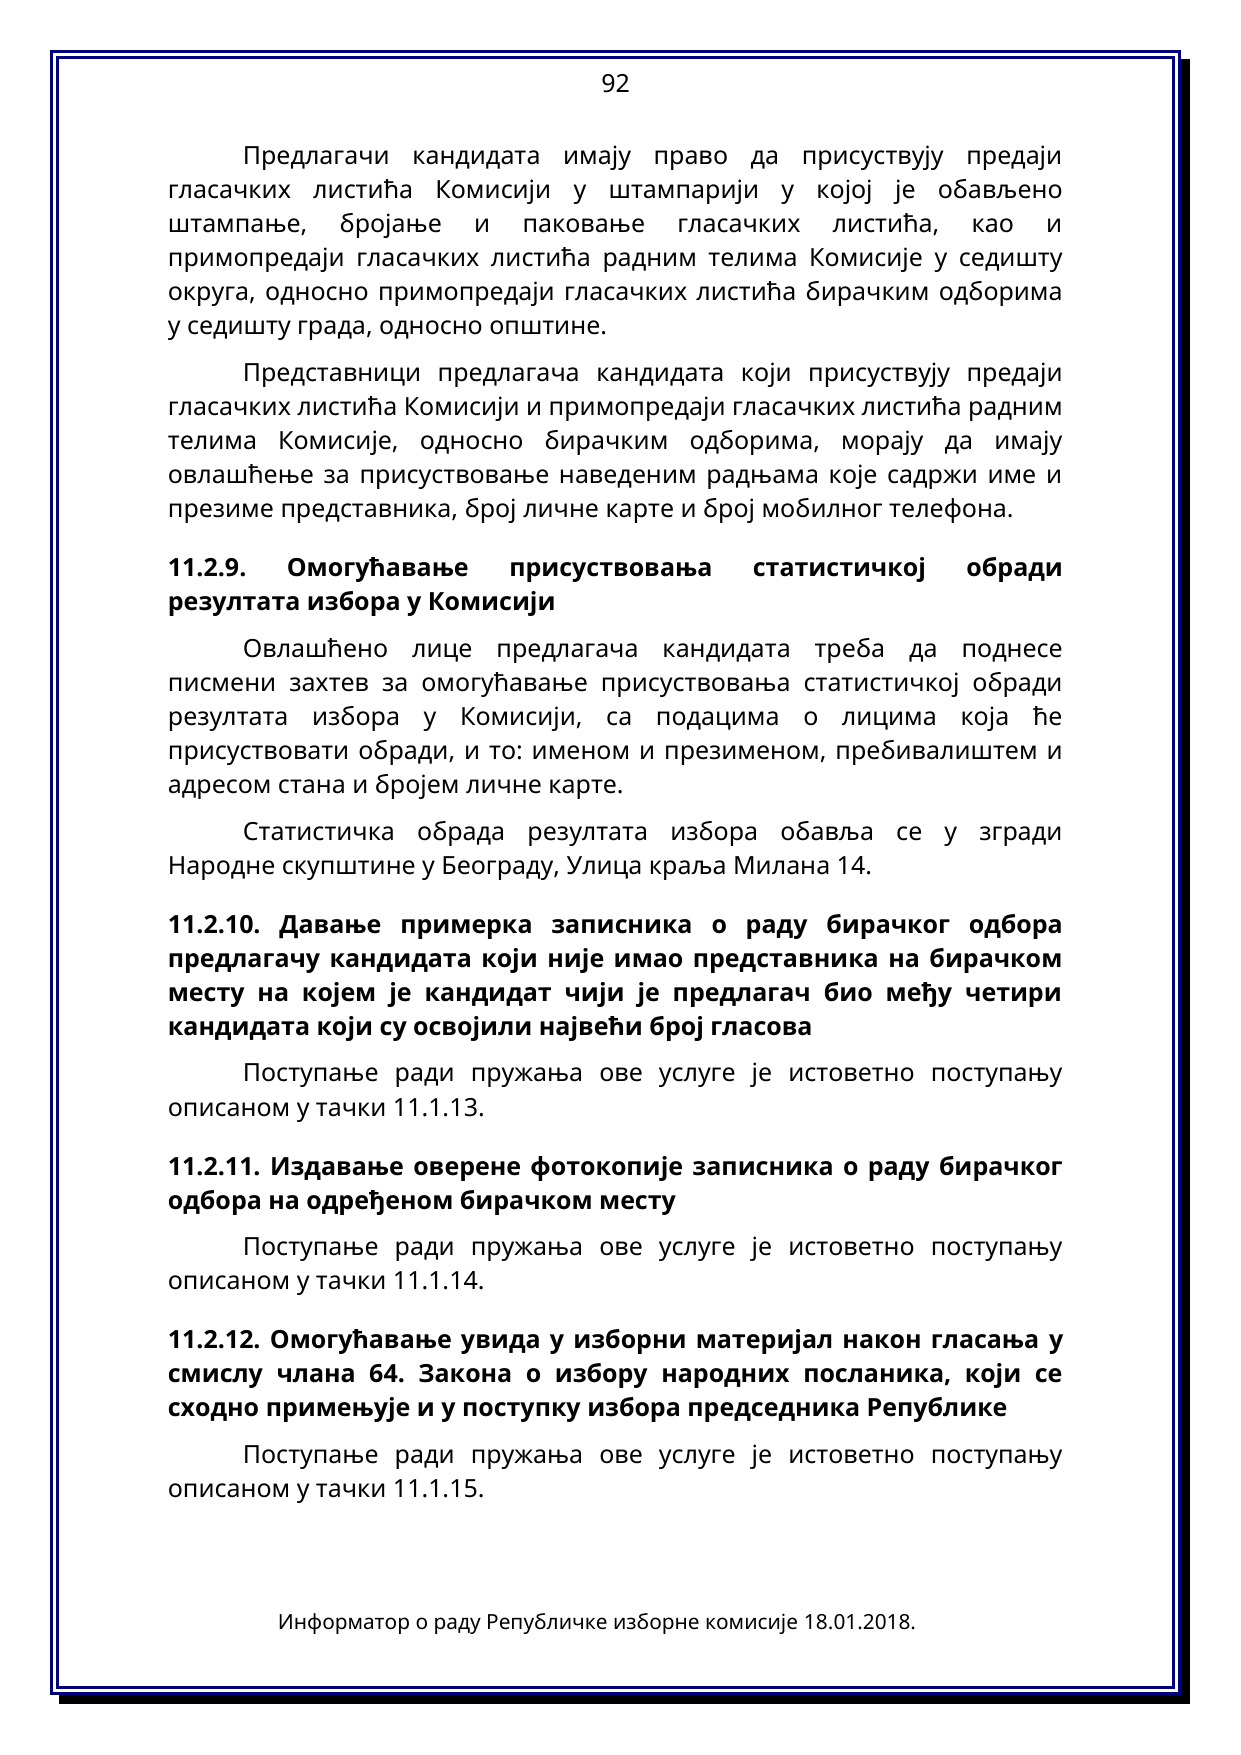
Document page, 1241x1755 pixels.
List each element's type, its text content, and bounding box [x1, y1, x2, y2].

subtitle 11.2.12. Омогућавање увида у изборни материјал након гласања у смислу члана 64. Закона о избору народних посланика, који се сходно примењује и у поступку избора председника Републике [168, 1322, 1063, 1424]
text Поступање ради пружања ове услуге је истоветно поступању описаном у тачки 11.1.15. [168, 1437, 1063, 1505]
subtitle 11.2.9. Омогућавање присуствовања статистичкој обради резултата избора у Комисији [168, 550, 1063, 618]
text Овлашћено лице предлагача кандидата треба да поднесе писмени захтев за омогућавање присуствовања статистичкој обради резултата избора у Комисији, са подацима о лицима која ће присуствовати обради, и то: именом и презименом, пребивалиштем и адресом стана и бројем личне карте. [168, 630, 1063, 801]
subtitle 11.2.11. Издавање оверене фотокопије записника о раду бирачког одбора на одређеном бирачком месту [168, 1148, 1063, 1216]
subtitle 11.2.10. Давање примерка записника о раду бирачког одбора предлагачу кандидата који није имао представника на бирачком месту на којем је кандидат чији је предлагач био међу четири кандидата који су освојили највећи број гласова [168, 906, 1063, 1043]
text Представници предлагача кандидата који присуствују предаји гласачких листића Комисији и примопредаји гласачких листића радним телима Комисије, односно бирачким одборима, морају да имају овлашћење за присуствовање наведеним радњама које садржи име и презиме представника, број личне карте и број мобилног телефона. [168, 354, 1063, 525]
text Поступање ради пружања ове услуге је истоветно поступању описаном у тачки 11.1.14. [168, 1229, 1063, 1297]
text Статистичка обрада резултата избора обавља се у згради Народне скупштине у Београду, Улица краља Милана 14. [168, 813, 1063, 881]
text Предлагачи кандидата имају право да присуствују предаји гласачких листића Комисији у штампарији у којој је обављено штампање, бројање и паковање гласачких листића, као и примопредаји гласачких листића радним телима Комисије у седишту округа, односно примопредаји гласачких листића бирачким одборима у седишту града, односно општине. [168, 138, 1063, 342]
text Поступање ради пружања ове услуге је истоветно поступању описаном у тачки 11.1.13. [168, 1055, 1063, 1123]
